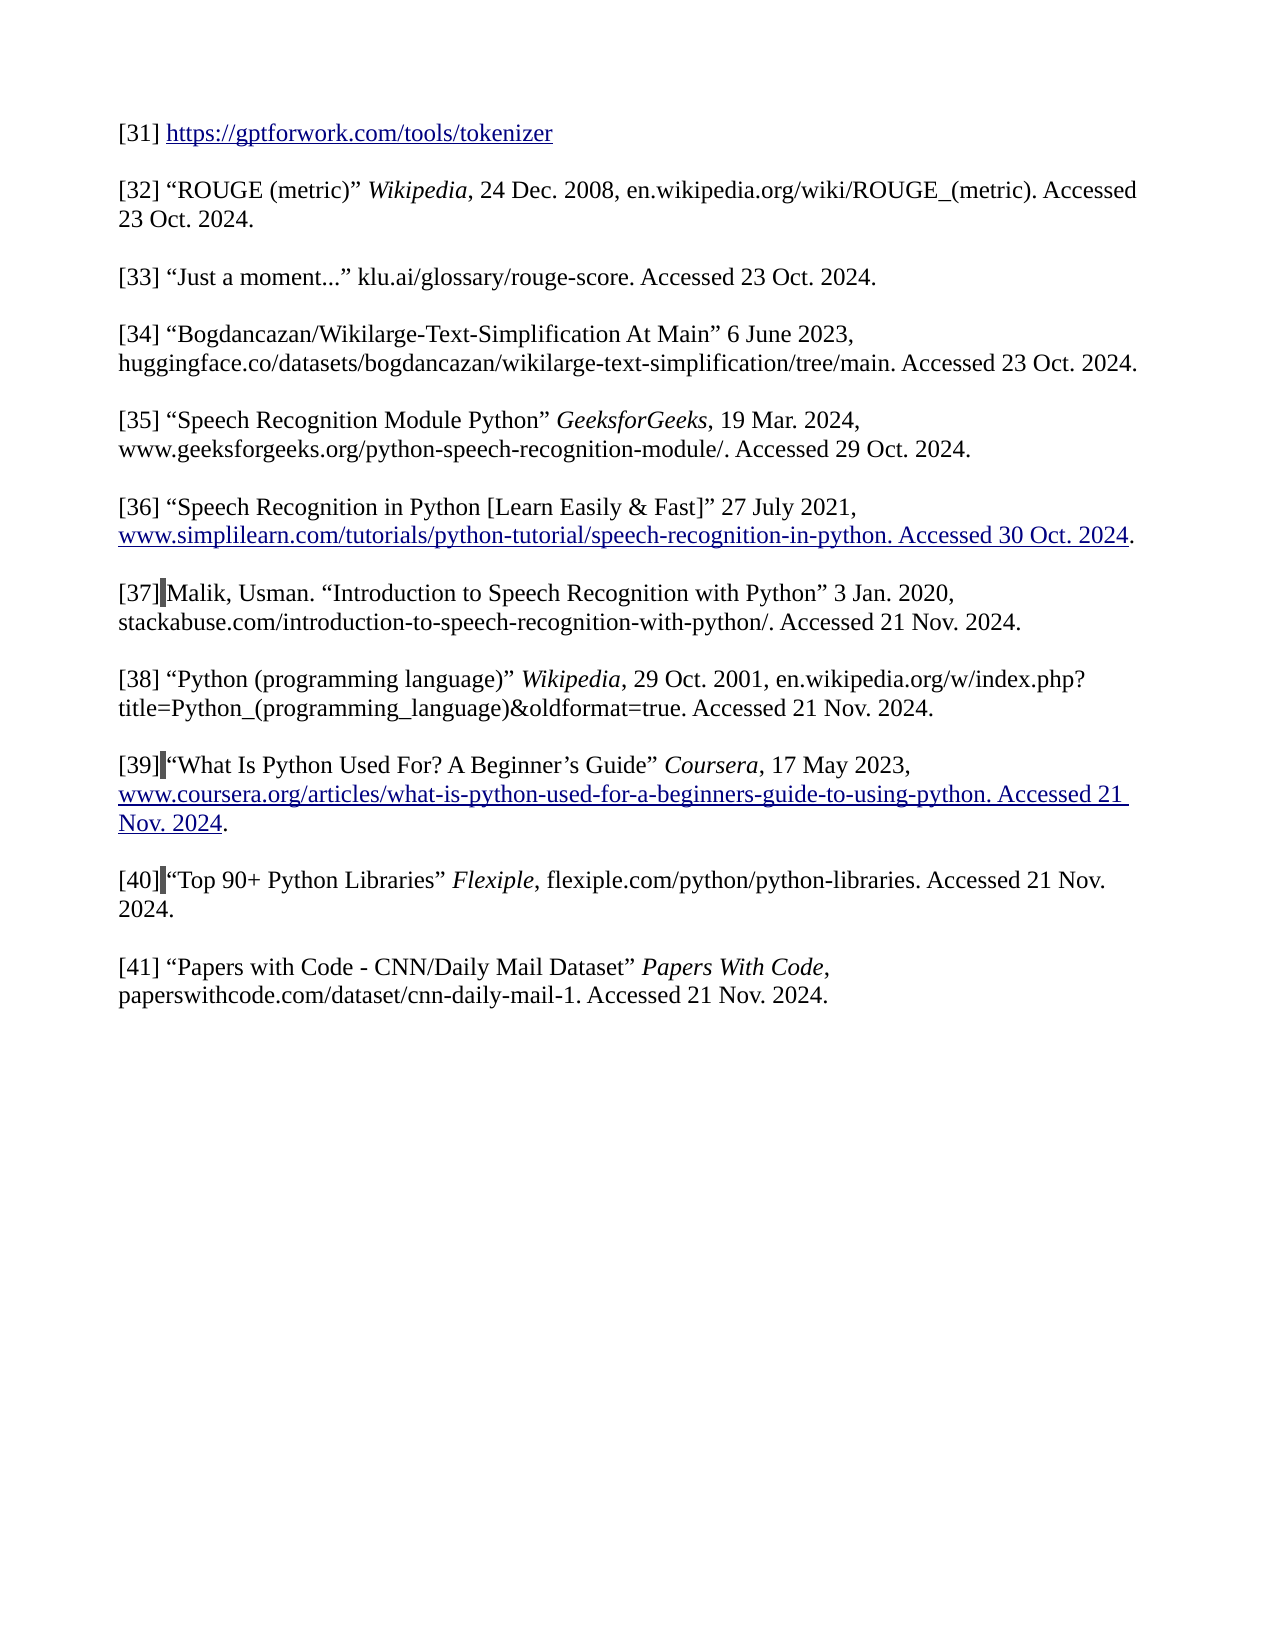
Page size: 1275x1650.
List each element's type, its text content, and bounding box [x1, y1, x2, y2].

text [31] https://gptforwork.com/tools/tokenizer [118, 118, 1157, 147]
text [40] “Top 90+ Python Libraries” Flexiple, flexiple.com/python/python-libraries. Accessed 21 Nov. 2024. [118, 866, 1157, 923]
text [34] “Bogdancazan/Wikilarge-Text-Simplification At Main” 6 June 2023, huggingface.co/datasets/bogdancazan/wikilarge-text-simplification/tree/main. Accessed 23 Oct. 2024. [118, 319, 1157, 377]
text [41] “Papers with Code - CNN/Daily Mail Dataset” Papers With Code, paperswithcode.com/dataset/cnn-daily-mail-1. Accessed 21 Nov. 2024. [118, 952, 1157, 1009]
text [38] “Python (programming language)” Wikipedia, 29 Oct. 2001, en.wikipedia.org/w/index.php?title=Python_(programming_language)&oldformat=true. Accessed 21 Nov. 2024. [118, 664, 1157, 722]
text [33] “Just a moment...” klu.ai/glossary/rouge-score. Accessed 23 Oct. 2024. [118, 262, 1157, 291]
text [32] “ROUGE (metric)” Wikipedia, 24 Dec. 2008, en.wikipedia.org/wiki/ROUGE_(metric). Accessed 23 Oct. 2024. [118, 176, 1157, 233]
text [35] “Speech Recognition Module Python” GeeksforGeeks, 19 Mar. 2024, www.geeksforgeeks.org/python-speech-recognition-module/. Accessed 29 Oct. 2024. [118, 406, 1157, 463]
text [36] “Speech Recognition in Python [Learn Easily & Fast]” 27 July 2021, www.simplilearn.com/tutorials/python-tutorial/speech-recognition-in-python. Accessed 30 Oct. 2024. [118, 492, 1157, 549]
text [37] Malik, Usman. “Introduction to Speech Recognition with Python” 3 Jan. 2020, stackabuse.com/introduction-to-speech-recognition-with-python/. Accessed 21 Nov. 2024. [118, 578, 1157, 636]
text [39] “What Is Python Used For? A Beginner’s Guide” Coursera, 17 May 2023, www.coursera.org/articles/what-is-python-used-for-a-beginners-guide-to-using-python. Accessed 21 Nov. 2024. [118, 751, 1157, 837]
